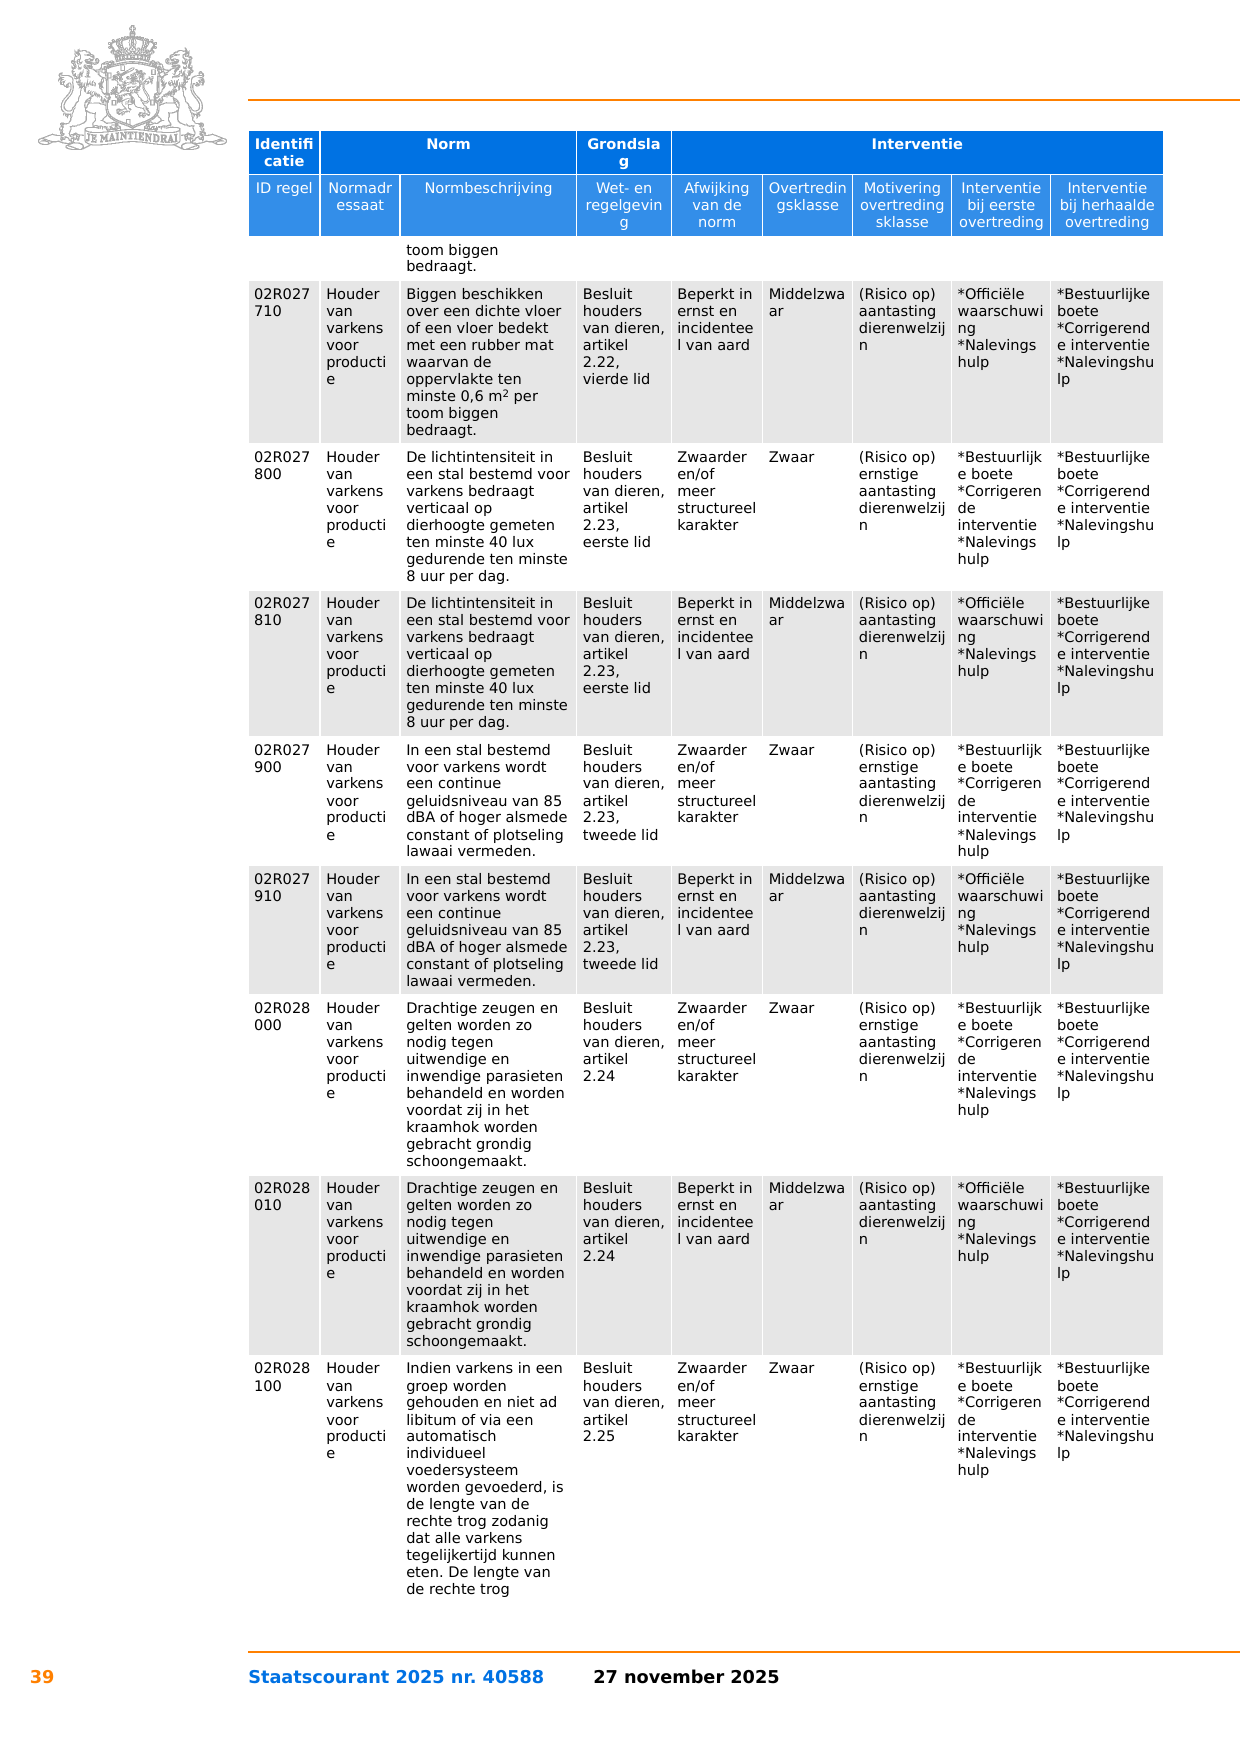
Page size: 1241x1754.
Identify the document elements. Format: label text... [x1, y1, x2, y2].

table_cell Beperkt in ernst en incidenteel van aard [672, 281, 762, 443]
table_cell 02R028100 [249, 1356, 319, 1603]
table_cell Middelzwaar [763, 591, 852, 736]
table_cell (Risico op) aantasting dierenwelzijn [853, 866, 951, 994]
table_cell Besluit houders van dieren, artikel 2.23, tweede lid [577, 737, 671, 865]
table_cell Zwaar [763, 1356, 852, 1603]
table_cell *Bestuurlijke boete *Corrigerende interventie *Nalevingshulp [952, 737, 1050, 865]
table_header Interventie [672, 131, 1163, 174]
table_cell 02R027910 [249, 866, 319, 994]
table_cell Drachtige zeugen en gelten worden zo nodig tegen uitwendige en inwendige parasieten behandeld en worden voordat zij in het kraamhok worden gebracht grondig schoongemaakt. [401, 995, 576, 1174]
table_cell Houder van varkens voor productie [321, 1356, 399, 1603]
table_cell Beperkt in ernst en incidenteel van aard [672, 1176, 762, 1355]
picture [38, 25, 227, 150]
table_cell *Bestuurlijke boete *Corrigerende interventie *Nalevingshulp [952, 1356, 1050, 1603]
table_cell Zwaarder en/of meer structureel karakter [672, 1356, 762, 1603]
table_cell De lichtintensiteit in een stal bestemd voor varkens bedraagt verticaal op dierhoogte gemeten ten minste 40 lux gedurende ten minste 8 uur per dag. [401, 591, 576, 736]
table_header Identificatie [249, 131, 319, 174]
table_cell Houder van varkens voor productie [321, 737, 399, 865]
table_cell Besluit houders van dieren, artikel 2.25 [577, 1356, 671, 1603]
table_cell Besluit houders van dieren, artikel 2.23, eerste lid [577, 444, 671, 589]
table_cell *Bestuurlijke boete *Corrigerende interventie *Nalevingshulp [1051, 591, 1163, 736]
table_cell Overtredingsklasse [763, 175, 852, 236]
table_cell *Bestuurlijke boete *Corrigerende interventie *Nalevingshulp [1051, 1176, 1163, 1355]
table_cell 02R028000 [249, 995, 319, 1174]
table_cell Houder van varkens voor productie [321, 444, 399, 589]
table_cell Zwaarder en/of meer structureel karakter [672, 444, 762, 589]
table_cell Houder van varkens voor productie [321, 1176, 399, 1355]
table_cell Normadressaat [321, 175, 399, 236]
table_cell In een stal bestemd voor varkens wordt een continue geluidsniveau van 85 dBA of hoger alsmede constant of plotseling lawaai vermeden. [401, 866, 576, 994]
table_cell Drachtige zeugen en gelten worden zo nodig tegen uitwendige en inwendige parasieten behandeld en worden voordat zij in het kraamhok worden gebracht grondig schoongemaakt. [401, 1176, 576, 1355]
table_cell 02R027900 [249, 737, 319, 865]
table_cell Middelzwaar [763, 281, 852, 443]
table_cell Afwijking van de norm [672, 175, 762, 236]
table_cell ID regel [249, 175, 319, 236]
table_cell *Bestuurlijke boete *Corrigerende interventie *Nalevingshulp [952, 444, 1050, 589]
table_cell Normbeschrijving [401, 175, 576, 236]
table_cell *Bestuurlijke boete *Corrigerende interventie *Nalevingshulp [1051, 281, 1163, 443]
table_cell Zwaar [763, 444, 852, 589]
table_cell toom biggen bedraagt. [401, 237, 576, 280]
table_cell *Bestuurlijke boete *Corrigerende interventie *Nalevingshulp [1051, 444, 1163, 589]
table_cell (Risico op) ernstige aantasting dierenwelzijn [853, 737, 951, 865]
table_cell Houder van varkens voor productie [321, 866, 399, 994]
table_cell Biggen beschikken over een dichte vloer of een vloer bedekt met een rubber mat waarvan de oppervlakte ten minste 0,6 m2 per toom biggen bedraagt. [401, 281, 576, 443]
table_header Grondslag [577, 131, 671, 174]
table_cell 02R027810 [249, 591, 319, 736]
table_cell Middelzwaar [763, 866, 852, 994]
table_cell Besluit houders van dieren, artikel 2.24 [577, 1176, 671, 1355]
table_cell (Risico op) ernstige aantasting dierenwelzijn [853, 995, 951, 1174]
table_header Norm [321, 131, 576, 174]
table_cell [249, 237, 319, 280]
table_cell *Officiële waarschuwing *Nalevingshulp [952, 1176, 1050, 1355]
table_cell Middelzwaar [763, 1176, 852, 1355]
table_cell [853, 237, 951, 280]
table_cell In een stal bestemd voor varkens wordt een continue geluidsniveau van 85 dBA of hoger alsmede constant of plotseling lawaai vermeden. [401, 737, 576, 865]
table_cell Houder van varkens voor productie [321, 591, 399, 736]
table_cell *Bestuurlijke boete *Corrigerende interventie *Nalevingshulp [1051, 995, 1163, 1174]
table_cell Wet- en regelgeving [577, 175, 671, 236]
table_cell (Risico op) ernstige aantasting dierenwelzijn [853, 444, 951, 589]
table_cell *Officiële waarschuwing *Nalevingshulp [952, 866, 1050, 994]
table_cell [577, 237, 671, 280]
table_cell (Risico op) ernstige aantasting dierenwelzijn [853, 1356, 951, 1603]
table_cell (Risico op) aantasting dierenwelzijn [853, 1176, 951, 1355]
table_cell Besluit houders van dieren, artikel 2.24 [577, 995, 671, 1174]
table_cell Motivering overtredingsklasse [853, 175, 951, 236]
table_cell 02R027710 [249, 281, 319, 443]
table_cell Interventie bij herhaalde overtreding [1051, 175, 1163, 236]
table_cell Zwaarder en/of meer structureel karakter [672, 995, 762, 1174]
table_cell Zwaar [763, 995, 852, 1174]
table_cell 02R027800 [249, 444, 319, 589]
table_cell *Bestuurlijke boete *Corrigerende interventie *Nalevingshulp [952, 995, 1050, 1174]
table_cell *Bestuurlijke boete *Corrigerende interventie *Nalevingshulp [1051, 737, 1163, 865]
table_cell Besluit houders van dieren, artikel 2.22, vierde lid [577, 281, 671, 443]
table_cell *Bestuurlijke boete *Corrigerende interventie *Nalevingshulp [1051, 1356, 1163, 1603]
table_cell [763, 237, 852, 280]
table_cell Besluit houders van dieren, artikel 2.23, eerste lid [577, 591, 671, 736]
table_cell [672, 237, 762, 280]
table_cell Beperkt in ernst en incidenteel van aard [672, 866, 762, 994]
table_cell *Officiële waarschuwing *Nalevingshulp [952, 281, 1050, 443]
table_cell Indien varkens in een groep worden gehouden en niet ad libitum of via een automatisch individueel voedersysteem worden gevoederd, is de lengte van de rechte trog zodanig dat alle varkens tegelijkertijd kunnen eten. De lengte van de rechte trog [401, 1356, 576, 1603]
table_cell Besluit houders van dieren, artikel 2.23, tweede lid [577, 866, 671, 994]
table_cell De lichtintensiteit in een stal bestemd voor varkens bedraagt verticaal op dierhoogte gemeten ten minste 40 lux gedurende ten minste 8 uur per dag. [401, 444, 576, 589]
table_cell [1051, 237, 1163, 280]
table_cell Houder van varkens voor productie [321, 995, 399, 1174]
table_cell (Risico op) aantasting dierenwelzijn [853, 281, 951, 443]
table_cell 02R028010 [249, 1176, 319, 1355]
table_cell Zwaar [763, 737, 852, 865]
table_cell [321, 237, 399, 280]
table_cell *Officiële waarschuwing *Nalevingshulp [952, 591, 1050, 736]
table_cell [952, 237, 1050, 280]
table_cell Beperkt in ernst en incidenteel van aard [672, 591, 762, 736]
table_cell Interventie bij eerste overtreding [952, 175, 1050, 236]
table_cell Houder van varkens voor productie [321, 281, 399, 443]
table_cell *Bestuurlijke boete *Corrigerende interventie *Nalevingshulp [1051, 866, 1163, 994]
table_cell Zwaarder en/of meer structureel karakter [672, 737, 762, 865]
table_cell (Risico op) aantasting dierenwelzijn [853, 591, 951, 736]
